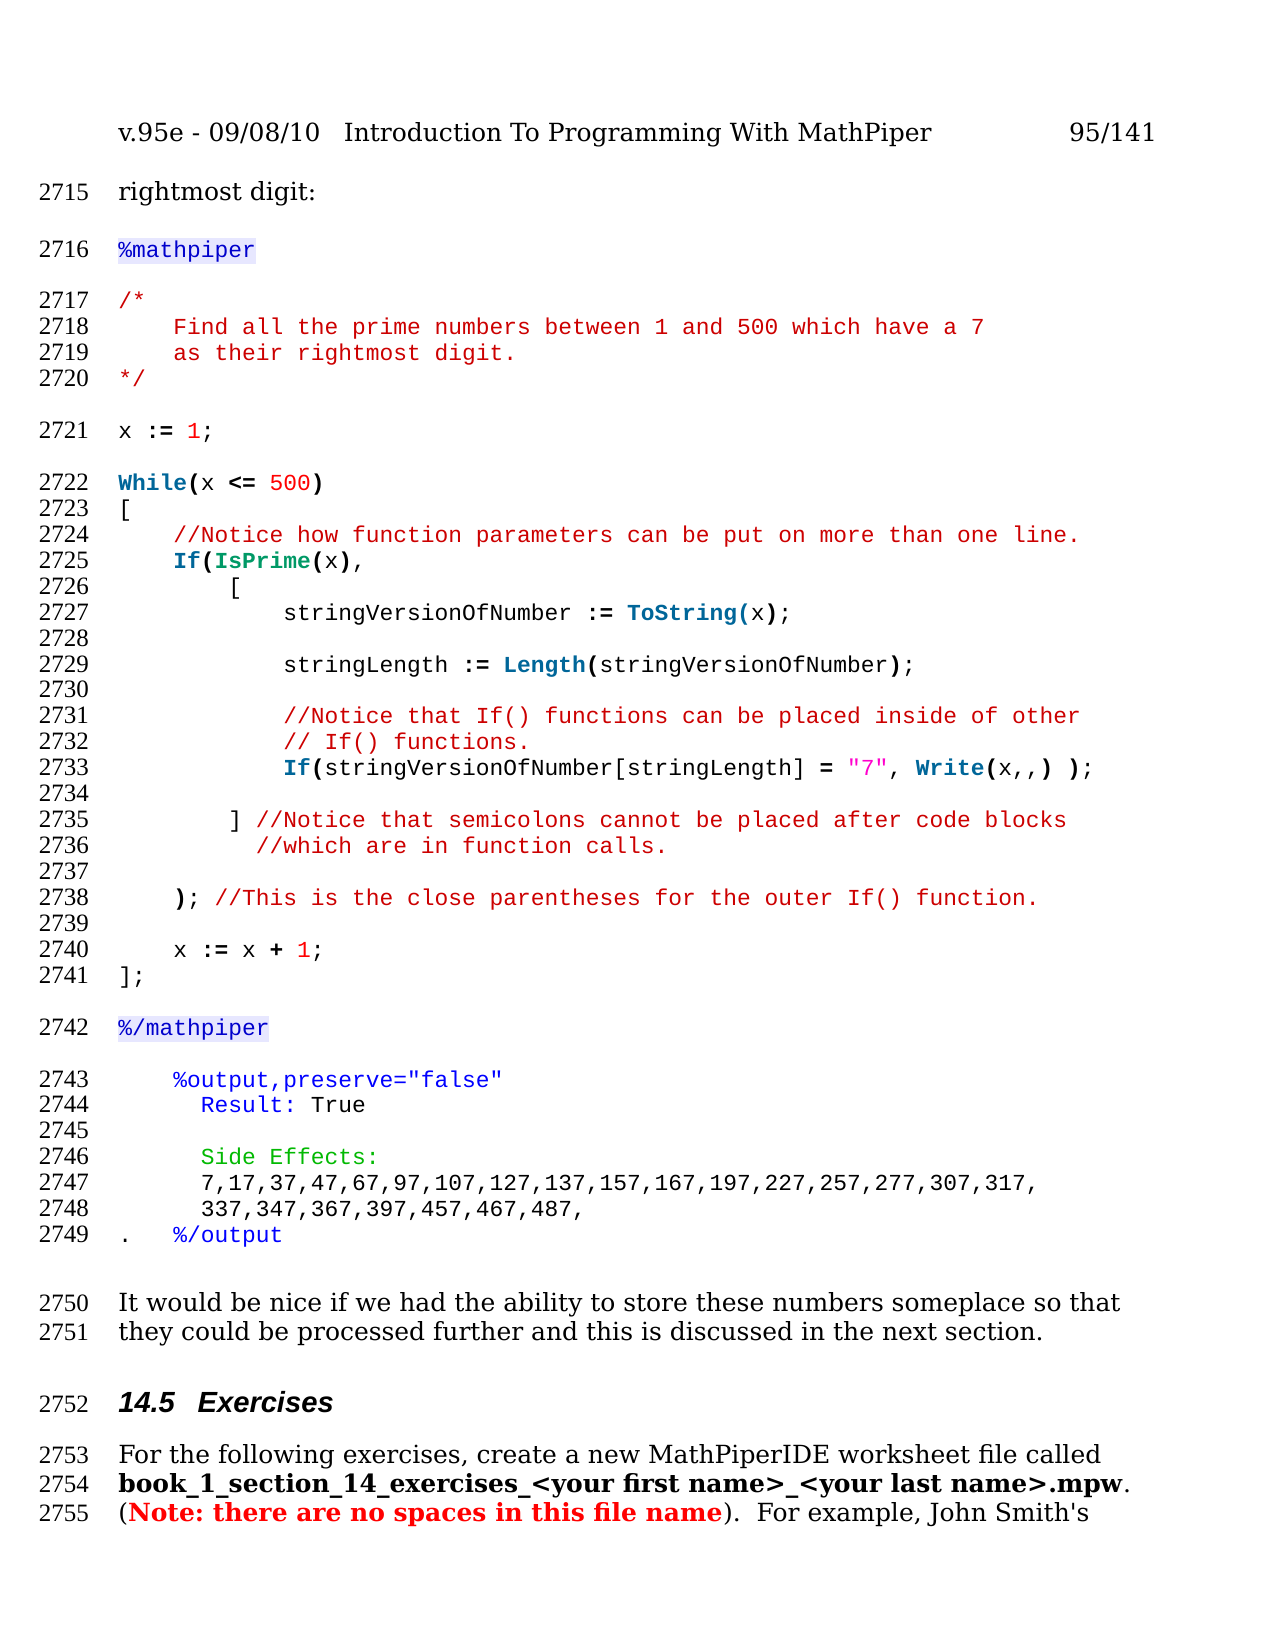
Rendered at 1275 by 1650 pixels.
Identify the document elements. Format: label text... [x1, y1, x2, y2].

text ]; [118, 964, 1157, 990]
subtitle Exercises [118, 1385, 1157, 1419]
text /* [118, 290, 1157, 316]
text While(x <= 500) [118, 471, 1157, 497]
text %mathpiper [118, 238, 1157, 264]
text For the following exercises, create a new MathPiperIDE worksheet file called book_1_section_14_exercises_<your first name>_<your last name>.mpw. (Note: there are no spaces in this file name). For example, John Smith's [118, 1440, 1157, 1528]
text as their rightmost digit. [118, 342, 1157, 368]
text rightmost digit: [118, 177, 1157, 206]
text Result: True [118, 1094, 1157, 1120]
text */ [118, 368, 1157, 393]
text ); //This is the close parentheses for the outer If() function. [118, 886, 1157, 912]
text [ [118, 497, 1157, 523]
text 7,17,37,47,67,97,107,127,137,157,167,197,227,257,277,307,317, [118, 1172, 1157, 1198]
text ] //Notice that semicolons cannot be placed after code blocks [118, 808, 1157, 834]
text // If() functions. [118, 731, 1157, 757]
text Side Effects: [118, 1146, 1157, 1172]
text %output,preserve="false" [118, 1068, 1157, 1094]
text If(stringVersionOfNumber[stringLength] = "7", Write(x,,) ); [118, 757, 1157, 783]
text %/mathpiper [118, 1016, 1157, 1042]
text x := 1; [118, 419, 1157, 445]
text //Notice that If() functions can be placed inside of other [118, 705, 1157, 731]
text 337,347,367,397,457,467,487, [118, 1198, 1157, 1223]
text If(IsPrime(x), [118, 549, 1157, 575]
text . %/output [118, 1223, 1157, 1249]
text [ [118, 575, 1157, 601]
text It would be nice if we had the ability to store these numbers someplace so that they could be processed further and this is discussed in the next section. [118, 1288, 1157, 1346]
text stringVersionOfNumber := ToString(x); [118, 601, 1157, 627]
text Find all the prime numbers between 1 and 500 which have a 7 [118, 316, 1157, 342]
text //which are in function calls. [118, 834, 1157, 860]
text //Notice how function parameters can be put on more than one line. [118, 523, 1157, 549]
text stringLength := Length(stringVersionOfNumber); [118, 653, 1157, 679]
text x := x + 1; [118, 938, 1157, 964]
